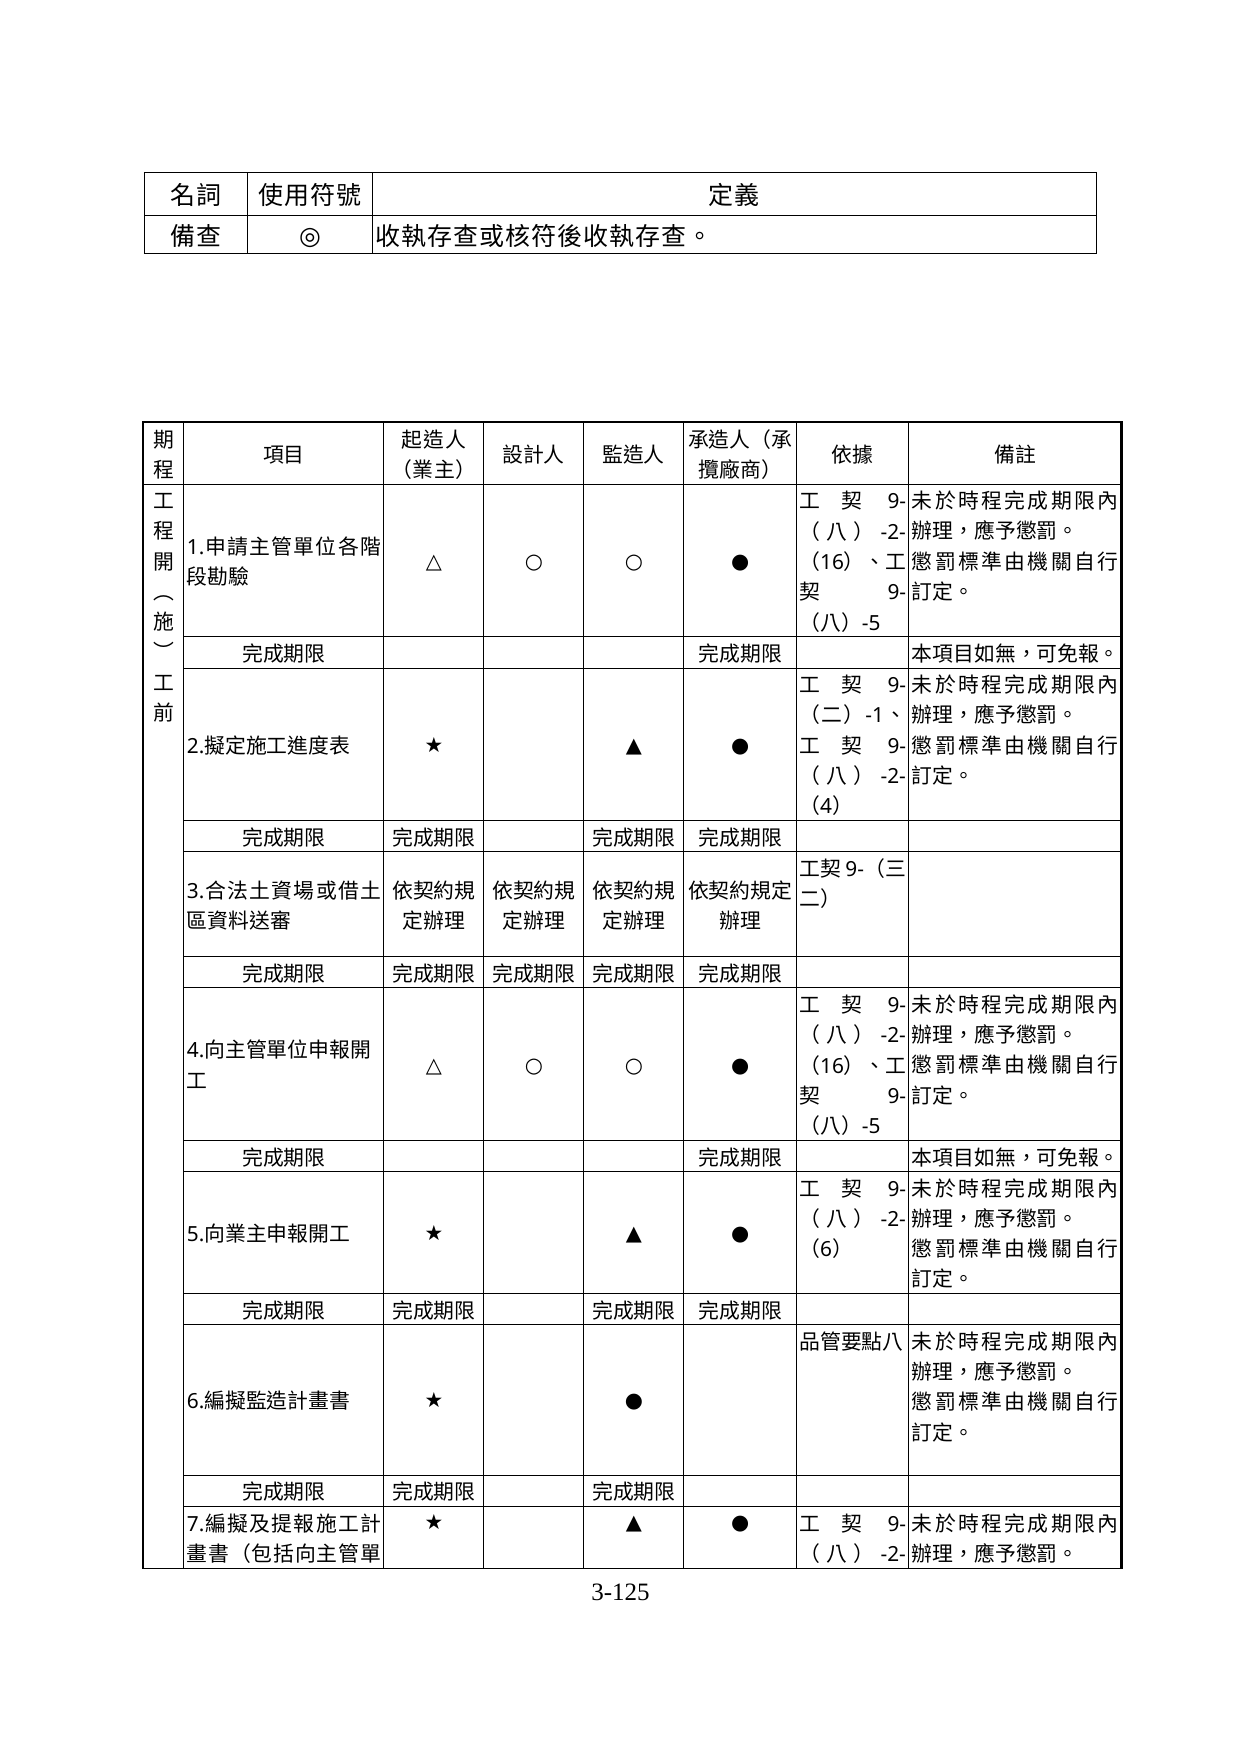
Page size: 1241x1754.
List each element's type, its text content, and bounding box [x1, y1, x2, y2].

table_cell [484, 821, 583, 851]
table_cell 7.編擬及提報施工計畫書（包括向主管單 [184, 1507, 383, 1567]
table_cell ○ [584, 988, 683, 1140]
table_cell 完成期限 [584, 1476, 683, 1506]
table_cell 收執存查或核符後收執存查。 [373, 216, 1096, 252]
table_cell △ [384, 988, 483, 1140]
table_cell [909, 821, 1120, 851]
table_header 使用符號 [248, 173, 372, 215]
table_cell 2.擬定施工進度表 [184, 669, 383, 820]
table_cell [484, 637, 583, 667]
table_cell [484, 669, 583, 820]
table_cell [584, 1141, 683, 1171]
table_cell 本項目如無，可免報。 [909, 637, 1120, 667]
table_cell 完成期限 [684, 957, 796, 987]
table_cell [909, 852, 1120, 956]
table_cell 工程開︵施︶工前 [144, 485, 183, 1567]
table_cell 未於時程完成期限內辦理，應予懲罰。 懲罰標準由機關自行訂定。 [909, 485, 1120, 636]
table_cell 完成期限 [584, 957, 683, 987]
table_cell 完成期限 [384, 1294, 483, 1324]
table_cell 品管要點八 [797, 1325, 908, 1474]
table_cell ● [684, 669, 796, 820]
table_cell 完成期限 [684, 637, 796, 667]
table_cell 完成期限 [184, 637, 383, 667]
table_cell 完成期限 [584, 821, 683, 851]
table_cell 完成期限 [584, 1294, 683, 1324]
table_cell ● [684, 1172, 796, 1293]
table_cell 完成期限 [184, 1294, 383, 1324]
table_cell 完成期限 [184, 1141, 383, 1171]
table_cell [797, 1476, 908, 1506]
table_cell 完成期限 [684, 821, 796, 851]
table_cell [484, 1325, 583, 1474]
table_cell 工契9-（二）-1、工契9-（八）-2-（4） [797, 669, 908, 820]
table_cell [684, 1476, 796, 1506]
table_cell 本項目如無，可免報。 [909, 1141, 1120, 1171]
table_cell ○ [484, 988, 583, 1140]
table_cell [797, 821, 908, 851]
table_cell 依契約規定辦理 [484, 852, 583, 956]
table_cell [584, 637, 683, 667]
table_cell [797, 1141, 908, 1171]
table_cell ▲ [584, 1507, 683, 1567]
table_cell ○ [584, 485, 683, 636]
table_cell [484, 1476, 583, 1506]
table_cell 完成期限 [184, 1476, 383, 1506]
table_cell 完成期限 [684, 1141, 796, 1171]
table_cell 1.申請主管單位各階段勘驗 [184, 485, 383, 636]
table_cell ★ [384, 1325, 483, 1474]
table_header 設計人 [484, 423, 583, 483]
table_header 期程 [144, 423, 183, 483]
table_cell ● [684, 1507, 796, 1567]
table_header 備註 [909, 423, 1120, 483]
table_cell 3.合法土資場或借土區資料送審 [184, 852, 383, 956]
table_cell [909, 1294, 1120, 1324]
table_cell [797, 957, 908, 987]
table_header 起造人 （業主） [384, 423, 483, 483]
table_cell 4.向主管單位申報開 工 [184, 988, 383, 1140]
table_cell 工契9-（八）-2- [797, 1507, 908, 1567]
table_cell 未於時程完成期限內辦理，應予懲罰。 懲罰標準由機關自行訂定。 [909, 669, 1120, 820]
table_cell ◎ [248, 216, 372, 252]
table_cell 未於時程完成期限內辦理，應予懲罰。 懲罰標準由機關自行訂定。 [909, 1172, 1120, 1293]
table_header 名詞 [145, 173, 247, 215]
table_cell 完成期限 [384, 821, 483, 851]
table_cell [484, 1172, 583, 1293]
table_cell [684, 1325, 796, 1474]
table_cell 未於時程完成期限內辦理，應予懲罰。 [909, 1507, 1120, 1567]
table_cell 依契約規定辦理 [584, 852, 683, 956]
table_cell [909, 1476, 1120, 1506]
table_cell 6.編擬監造計畫書 [184, 1325, 383, 1474]
table_header 定義 [373, 173, 1096, 215]
table_cell [484, 1294, 583, 1324]
table_cell ○ [484, 485, 583, 636]
table_cell 未於時程完成期限內辦理，應予懲罰。 懲罰標準由機關自行訂定。 [909, 988, 1120, 1140]
table_cell △ [384, 485, 483, 636]
table_header 承造人（承攬廠商） [684, 423, 796, 483]
table_cell 完成期限 [484, 957, 583, 987]
table_cell 依契約規定辦理 [384, 852, 483, 956]
table_cell [797, 1294, 908, 1324]
table_cell ★ [384, 669, 483, 820]
table_cell 5.向業主申報開工 [184, 1172, 383, 1293]
table_cell ● [584, 1325, 683, 1474]
table_cell 未於時程完成期限內辦理，應予懲罰。 懲罰標準由機關自行訂定。 [909, 1325, 1120, 1474]
table_cell 完成期限 [184, 957, 383, 987]
table_cell ★ [384, 1172, 483, 1293]
table_cell 完成期限 [384, 1476, 483, 1506]
table_cell 工契9-（三二） [797, 852, 908, 956]
table_header 監造人 [584, 423, 683, 483]
table_cell ● [684, 988, 796, 1140]
table_cell [384, 1141, 483, 1171]
table_cell 完成期限 [384, 957, 483, 987]
table_cell 工契9-（八）-2-（6） [797, 1172, 908, 1293]
table_cell 完成期限 [184, 821, 383, 851]
table_cell ▲ [584, 1172, 683, 1293]
table_cell 依契約規定辦理 [684, 852, 796, 956]
table_cell 工契9-（八）-2-（16）、工契9-（八）-5 [797, 988, 908, 1140]
table_cell 工契9-（八）-2-（16）、工契9-（八）-5 [797, 485, 908, 636]
table_cell ▲ [584, 669, 683, 820]
table_cell 備查 [145, 216, 247, 252]
table_cell [484, 1141, 583, 1171]
table_cell ★ [384, 1507, 483, 1567]
table_cell [909, 957, 1120, 987]
table_header 項目 [184, 423, 383, 483]
table_cell [797, 637, 908, 667]
table_cell ● [684, 485, 796, 636]
table_cell [484, 1507, 583, 1567]
table_cell [384, 637, 483, 667]
table_header 依據 [797, 423, 908, 483]
table_cell 完成期限 [684, 1294, 796, 1324]
